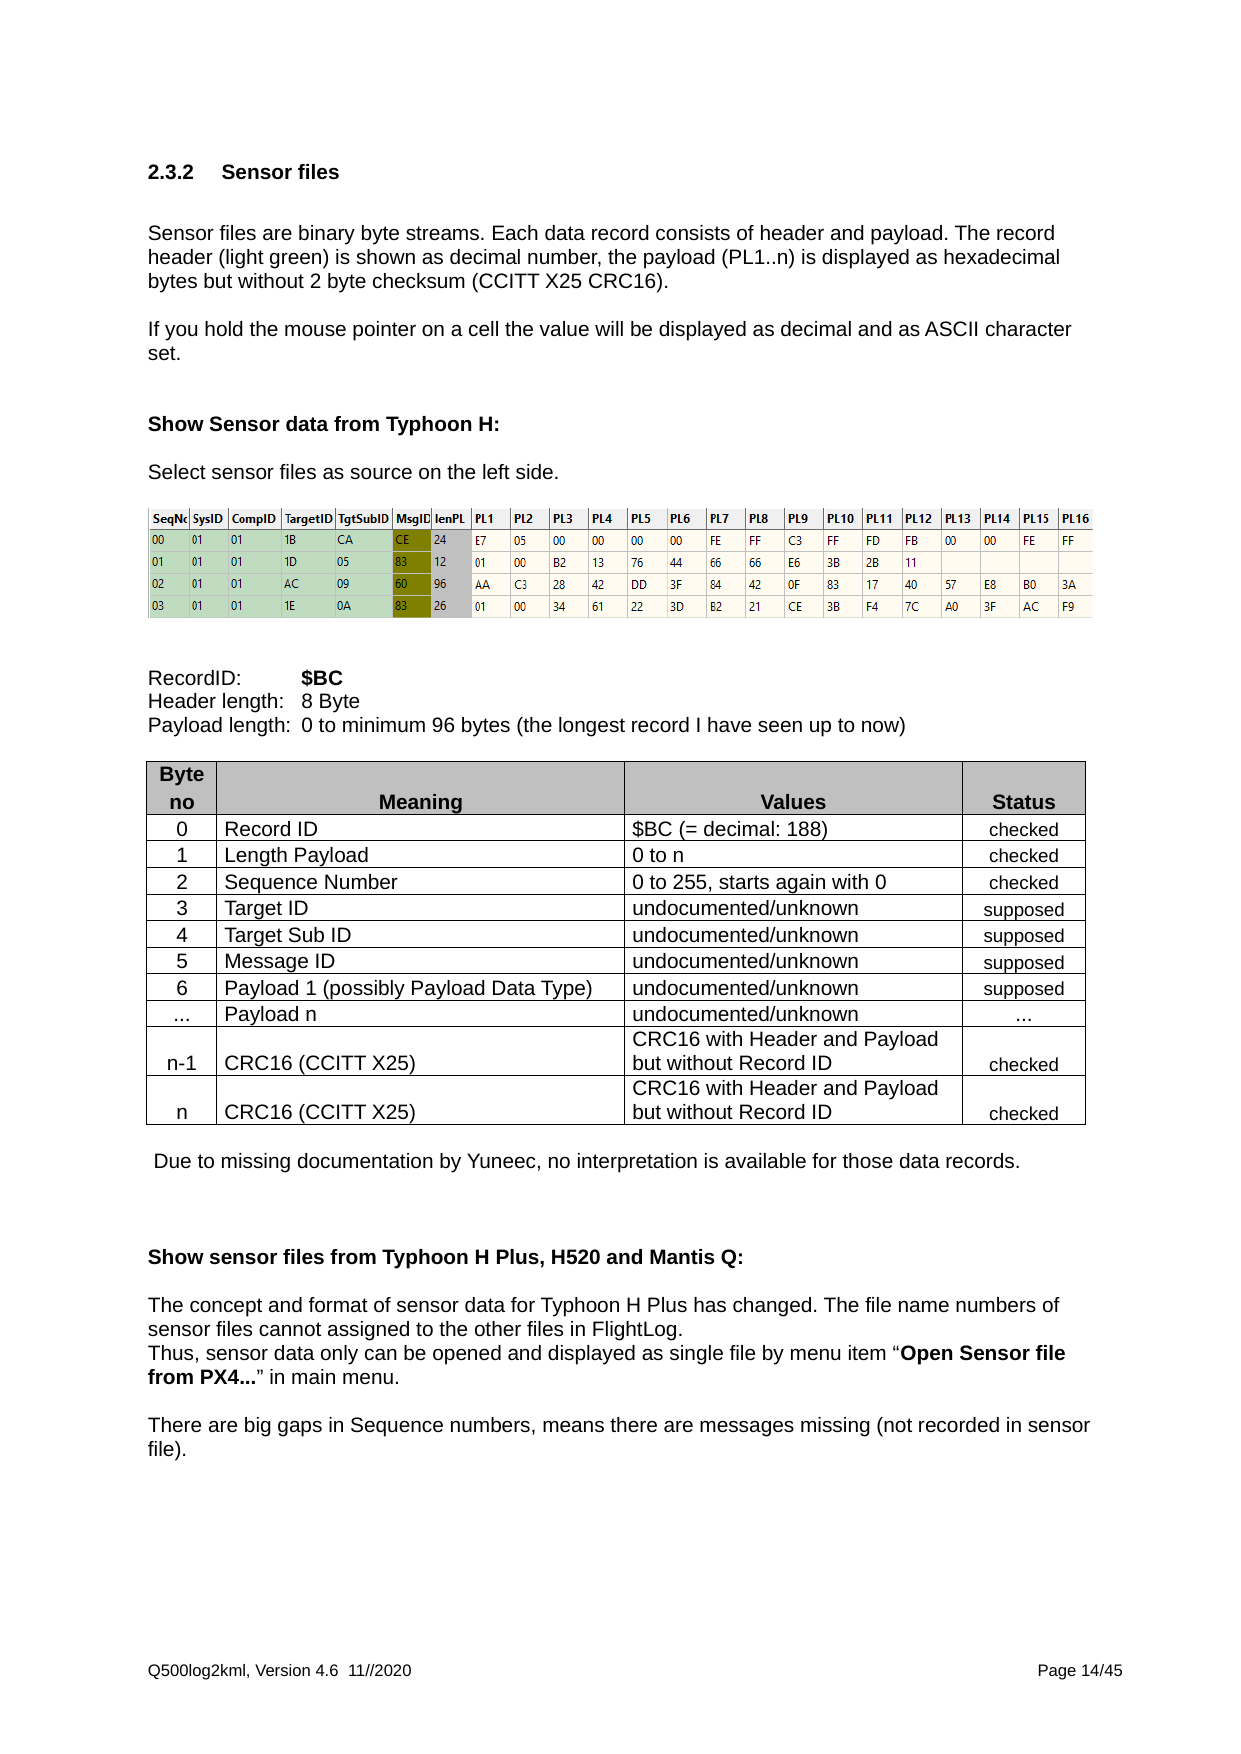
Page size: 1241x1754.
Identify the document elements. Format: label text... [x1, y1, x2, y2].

table_cell 6 [147, 974, 216, 1000]
table_header Status [963, 762, 1085, 814]
text Sensor files are binary byte streams. Each data record consists of header and payload. The record header (light green) is shown as decimal number, the payload (PL1..n) is displayed as hexadecimal bytes but without 2 byte checksum (CCITT X25 CRC16). [148, 221, 1093, 292]
table_cell Target Sub ID [217, 921, 624, 947]
text Header length: 8 Byte [148, 689, 1093, 713]
table_cell 1 [147, 841, 216, 867]
table_cell Sequence Number [217, 868, 624, 893]
text RecordID: $BC [148, 665, 1093, 689]
table_cell ... [147, 1001, 216, 1026]
table_cell checked [963, 815, 1085, 840]
subtitle Sensor files [148, 160, 1093, 184]
table_cell 4 [147, 921, 216, 947]
table_cell CRC16 (CCITT X25) [217, 1076, 624, 1124]
table_header Meaning [217, 762, 624, 814]
table_cell undocumented/unknown [625, 895, 962, 920]
table_cell CRC16 with Header and Payload but without Record ID [625, 1027, 962, 1075]
table_cell supposed [963, 895, 1085, 920]
text Payload length: 0 to minimum 96 bytes (the longest record I have seen up to now) [148, 713, 1093, 737]
table_cell undocumented/unknown [625, 1001, 962, 1026]
table_cell CRC16 with Header and Payload but without Record ID [625, 1076, 962, 1124]
table_cell n [147, 1076, 216, 1124]
table_cell supposed [963, 921, 1085, 947]
table_cell undocumented/unknown [625, 948, 962, 973]
table_cell supposed [963, 948, 1085, 973]
table_cell 0 to n [625, 841, 962, 867]
picture [147, 508, 1093, 618]
table_cell 2 [147, 868, 216, 893]
table_cell 0 [147, 815, 216, 840]
table_header Values [625, 762, 962, 814]
table_cell Payload 1 (possibly Payload Data Type) [217, 974, 624, 1000]
table_cell $BC (= decimal: 188) [625, 815, 962, 840]
text Show Sensor data from Typhoon H: [148, 412, 1093, 436]
table_cell undocumented/unknown [625, 974, 962, 1000]
text Show sensor files from Typhoon H Plus, H520 and Mantis Q: [148, 1245, 1093, 1269]
table_header Byte no [147, 762, 216, 814]
table_cell checked [963, 841, 1085, 867]
table_cell Payload n [217, 1001, 624, 1026]
table_cell supposed [963, 974, 1085, 1000]
text There are big gaps in Sequence numbers, means there are messages missing (not recorded in sensor file). [148, 1413, 1093, 1461]
table_cell 3 [147, 895, 216, 920]
table_cell ... [963, 1001, 1085, 1026]
text Thus, sensor data only can be opened and displayed as single file by menu item “Open Sensor file from PX4...” in main menu. [148, 1341, 1093, 1389]
table_cell Record ID [217, 815, 624, 840]
table_cell checked [963, 1076, 1085, 1124]
table_cell Message ID [217, 948, 624, 973]
table_cell 5 [147, 948, 216, 973]
table_cell 0 to 255, starts again with 0 [625, 868, 962, 893]
table_cell CRC16 (CCITT X25) [217, 1027, 624, 1075]
text Due to missing documentation by Yuneec, no interpretation is available for those data records. [148, 1149, 1093, 1173]
table_cell checked [963, 1027, 1085, 1075]
text The concept and format of sensor data for Typhoon H Plus has changed. The file name numbers of sensor files cannot assigned to the other files in FlightLog. [148, 1293, 1093, 1341]
table_cell Length Payload [217, 841, 624, 867]
text Select sensor files as source on the left side. [148, 460, 1093, 484]
text If you hold the mouse pointer on a cell the value will be displayed as decimal and as ASCII character set. [148, 316, 1093, 364]
table_cell Target ID [217, 895, 624, 920]
table_cell n-1 [147, 1027, 216, 1075]
table_cell checked [963, 868, 1085, 893]
table_cell undocumented/unknown [625, 921, 962, 947]
